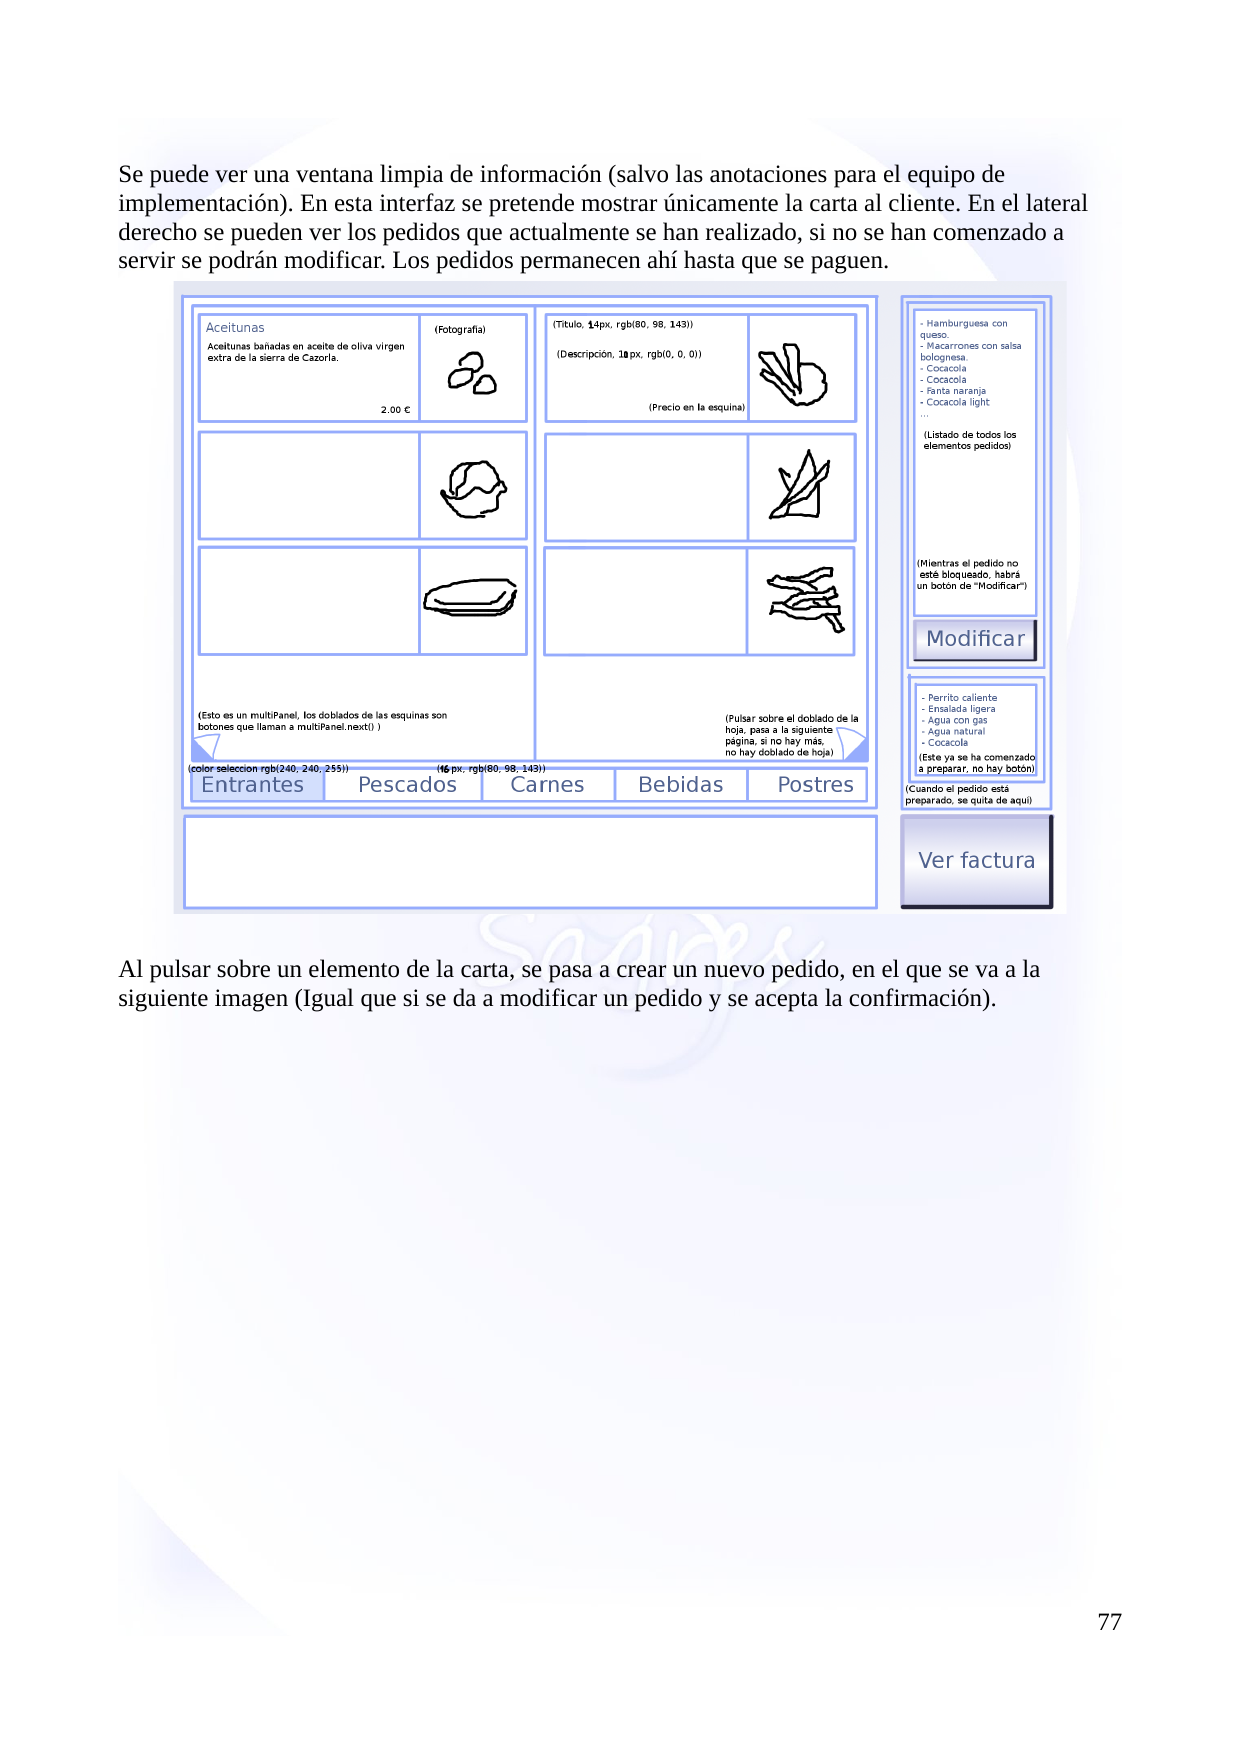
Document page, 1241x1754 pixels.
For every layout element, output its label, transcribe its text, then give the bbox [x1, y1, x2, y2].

text Al pulsar sobre un elemento de la carta, se pasa a crear un nuevo pedido, en el que se va a la siguiente imagen (Igual que si se da a modificar un pedido y se acepta la confirmación). [118, 954, 1122, 1012]
picture [118, 274, 1122, 954]
picture [118, 118, 1122, 159]
picture [118, 1012, 1122, 1636]
text Se puede ver una ventana limpia de información (salvo las anotaciones para el equipo de implementación). En esta interfaz se pretende mostrar únicamente la carta al cliente. En el lateral derecho se pueden ver los pedidos que actualmente se han realizado, si no se han comenzado a servir se podrán modificar. Los pedidos permanecen ahí hasta que se paguen. [118, 159, 1122, 274]
